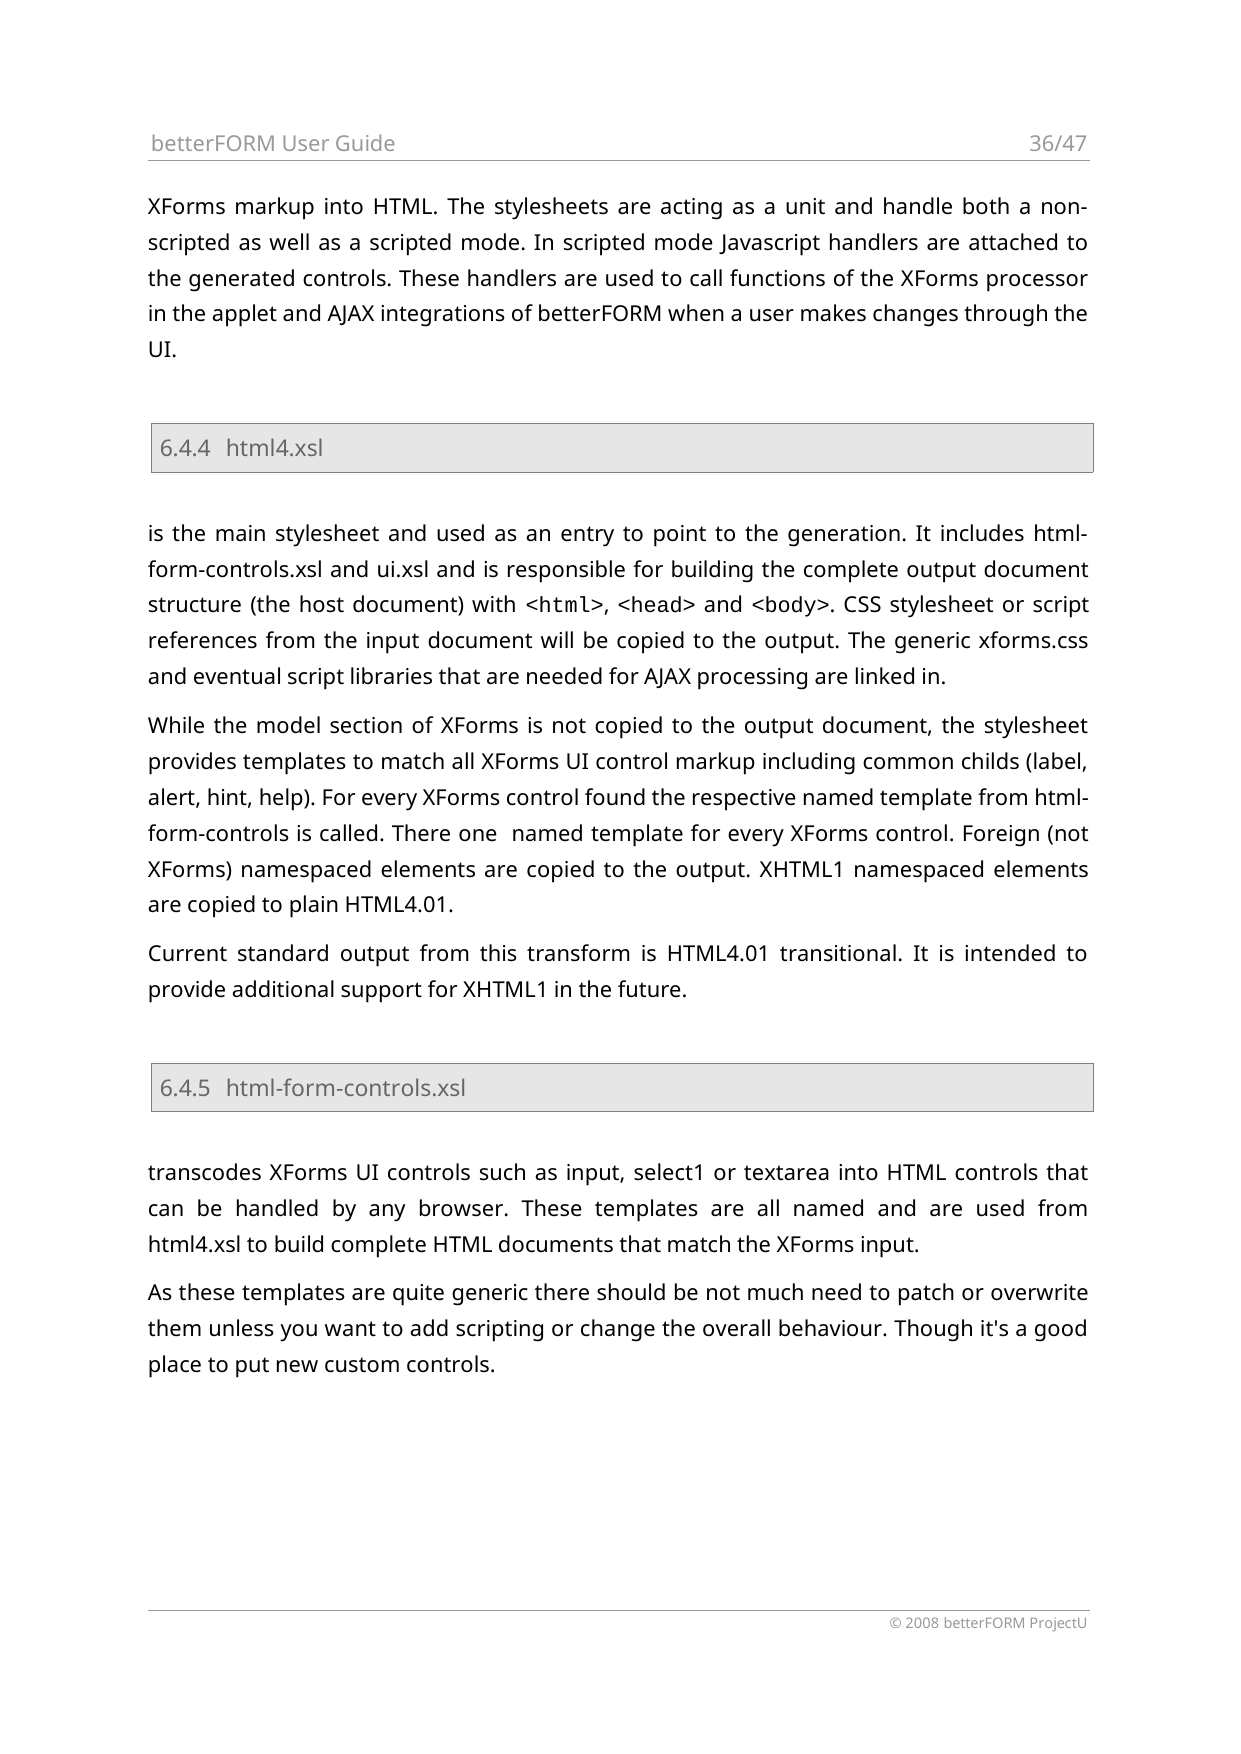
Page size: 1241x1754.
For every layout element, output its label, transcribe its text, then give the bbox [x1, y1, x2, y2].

text XForms markup into HTML. The stylesheets are acting as a unit and handle both a non-scripted as well as a scripted mode. In scripted mode Javascript handlers are attached to the generated controls. These handlers are used to call functions of the XForms processor in the applet and AJAX integrations of betterFORM when a user makes changes through the UI. [148, 191, 1090, 364]
text Current standard output from this transform is HTML4.01 transitional. It is intended to provide additional support for XHTML1 in the future. [148, 938, 1090, 1004]
text As these templates are quite generic there should be not much need to patch or overwrite them unless you want to add scripting or change the overall behaviour. Though it's a good place to put new custom controls. [148, 1277, 1090, 1379]
subtitle html-form-controls.xsl [152, 1064, 1093, 1111]
subtitle html4.xsl [152, 424, 1093, 472]
text transcodes XForms UI controls such as input, select1 or textarea into HTML controls that can be handled by any browser. These templates are all named and are used from html4.xsl to build complete HTML documents that match the XForms input. [148, 1157, 1090, 1259]
text While the model section of XForms is not copied to the output document, the stylesheet provides templates to match all XForms UI control markup including common childs (label, alert, hint, help). For every XForms control found the respective named template from html-form-controls is called. There one named template for every XForms control. Foreign (not XForms) namespaced elements are copied to the output. XHTML1 namespaced elements are copied to plain HTML4.01. [148, 710, 1090, 919]
text is the main stylesheet and used as an entry to point to the generation. It includes html-form-controls.xsl and ui.xsl and is responsible for building the complete output document structure (the host document) with <html>, <head> and <body>. CSS stylesheet or script references from the input document will be copied to the output. The generic xforms.css and eventual script libraries that are needed for AJAX processing are linked in. [148, 517, 1090, 691]
